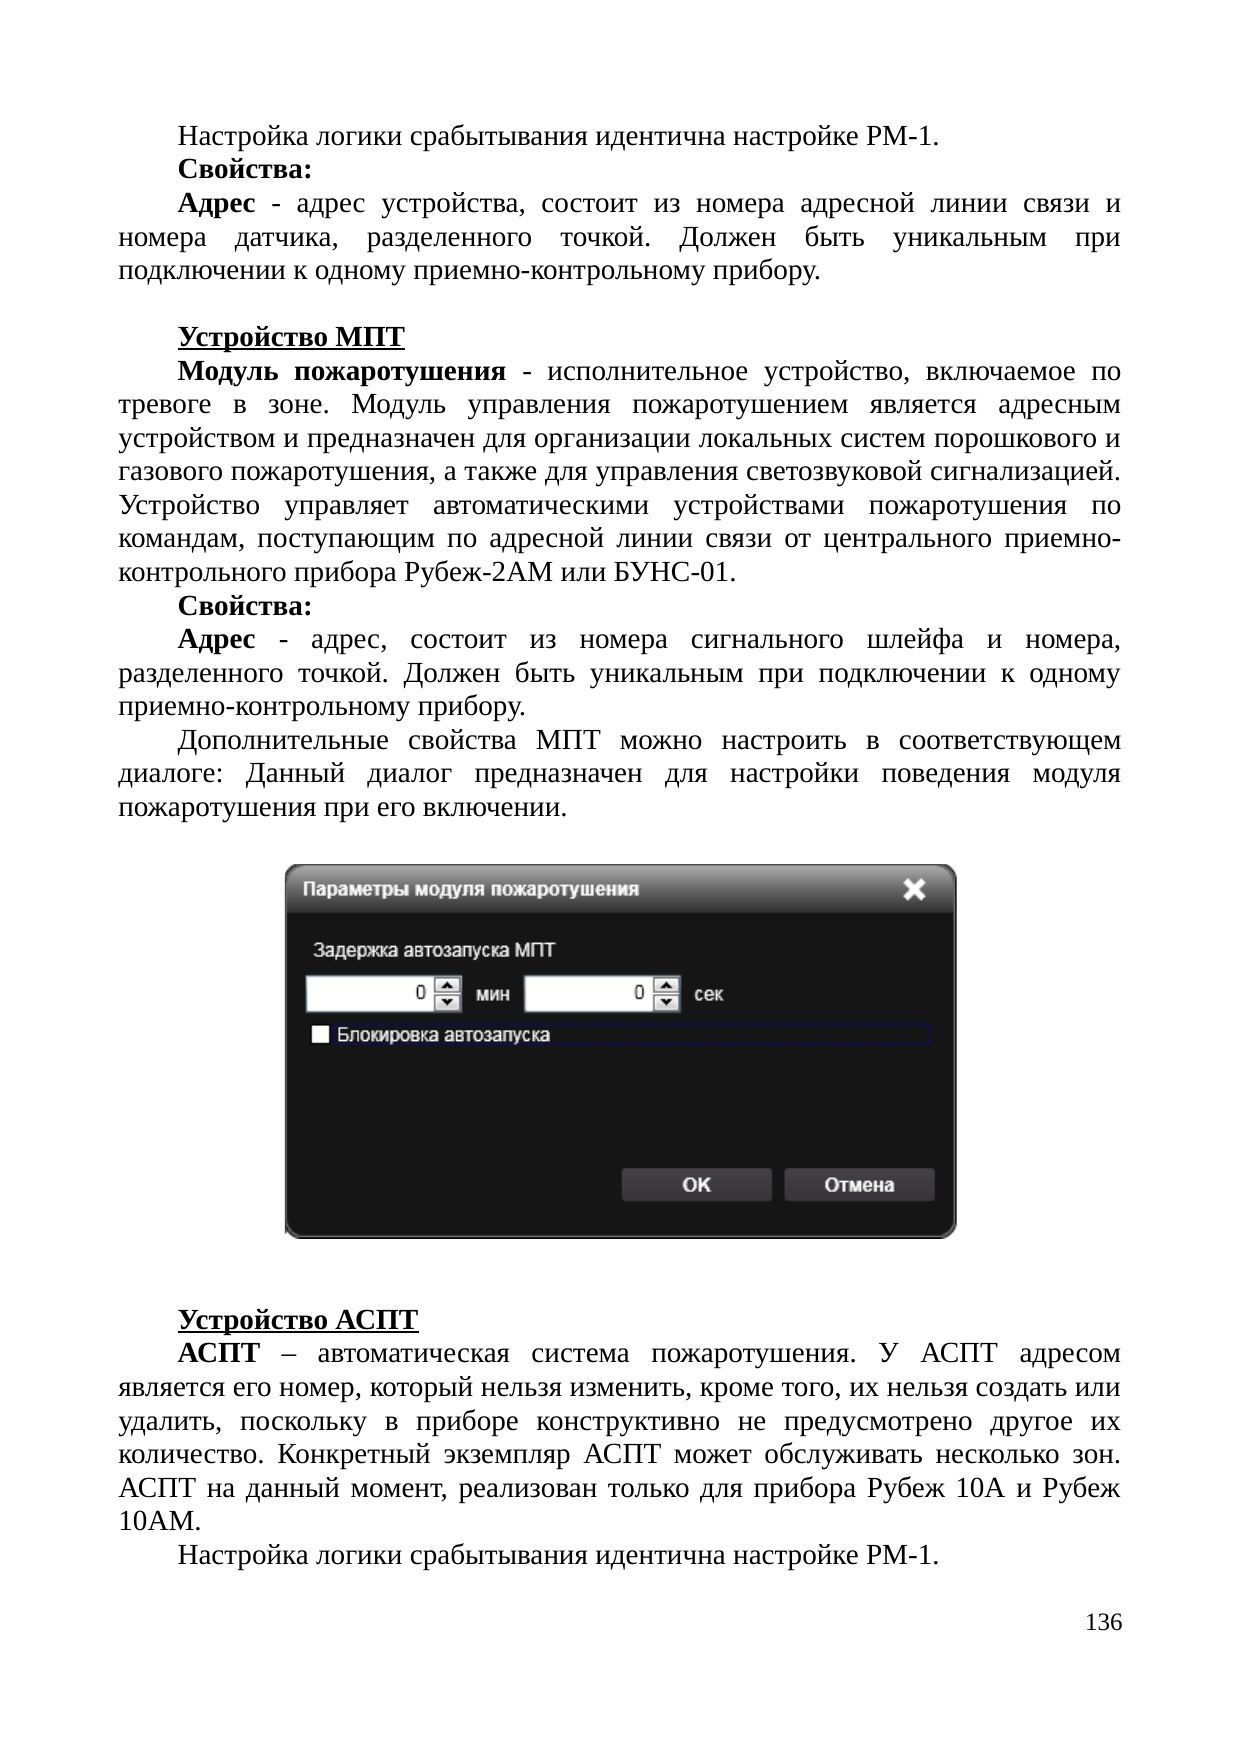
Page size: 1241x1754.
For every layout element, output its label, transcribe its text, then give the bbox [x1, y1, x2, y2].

picture [284, 864, 957, 1239]
text Настройка логики срабытывания идентична настройке РМ-1. [118, 118, 1122, 152]
text Адрес - адрес, состоит из номера сигнального шлейфа и номера, разделенного точкой. Должен быть уникальным при подключении к одному приемно-контрольному прибору. [118, 621, 1122, 722]
text Свойства: [118, 588, 1122, 621]
text Устройство АСПТ [118, 822, 1122, 1336]
text Настройка логики срабытывания идентична настройке РМ-1. [118, 1537, 1122, 1570]
text АСПТ – автоматическая система пожаротушения. У АСПТ адресом является его номер, который нельзя изменить, кроме того, их нельзя создать или удалить, поскольку в приборе конструктивно не предусмотрено другое их количество. Конкретный экземпляр АСПТ может обслуживать несколько зон. АСПТ на данный момент, реализован только для прибора Рубеж 10А и Рубеж 10АМ. [118, 1336, 1122, 1537]
text Свойства: [118, 152, 1122, 185]
text Адрес - адрес устройства, состоит из номера адресной линии связи и номера датчика, разделенного точкой. Должен быть уникальным при подключении к одному приемно-контрольному прибору. [118, 185, 1122, 286]
text Устройство МПТ [118, 286, 1122, 353]
text Дополнительные свойства МПТ можно настроить в соответствующем диалоге: Данный диалог предназначен для настройки поведения модуля пожаротушения при его включении. [118, 722, 1122, 822]
text Модуль пожаротушения - исполнительное устройство, включаемое по тревоге в зоне. Модуль управления пожаротушением является адресным устройством и предназначен для организации локальных систем порошкового и газового пожаротушения, а также для управления светозвуковой сигнализацией. Устройство управляет автоматическими устройствами пожаротушения по командам, поступающим по адресной линии связи от центрального приемно-контрольного прибора Рубеж-2АМ или БУНС-01. [118, 353, 1122, 588]
